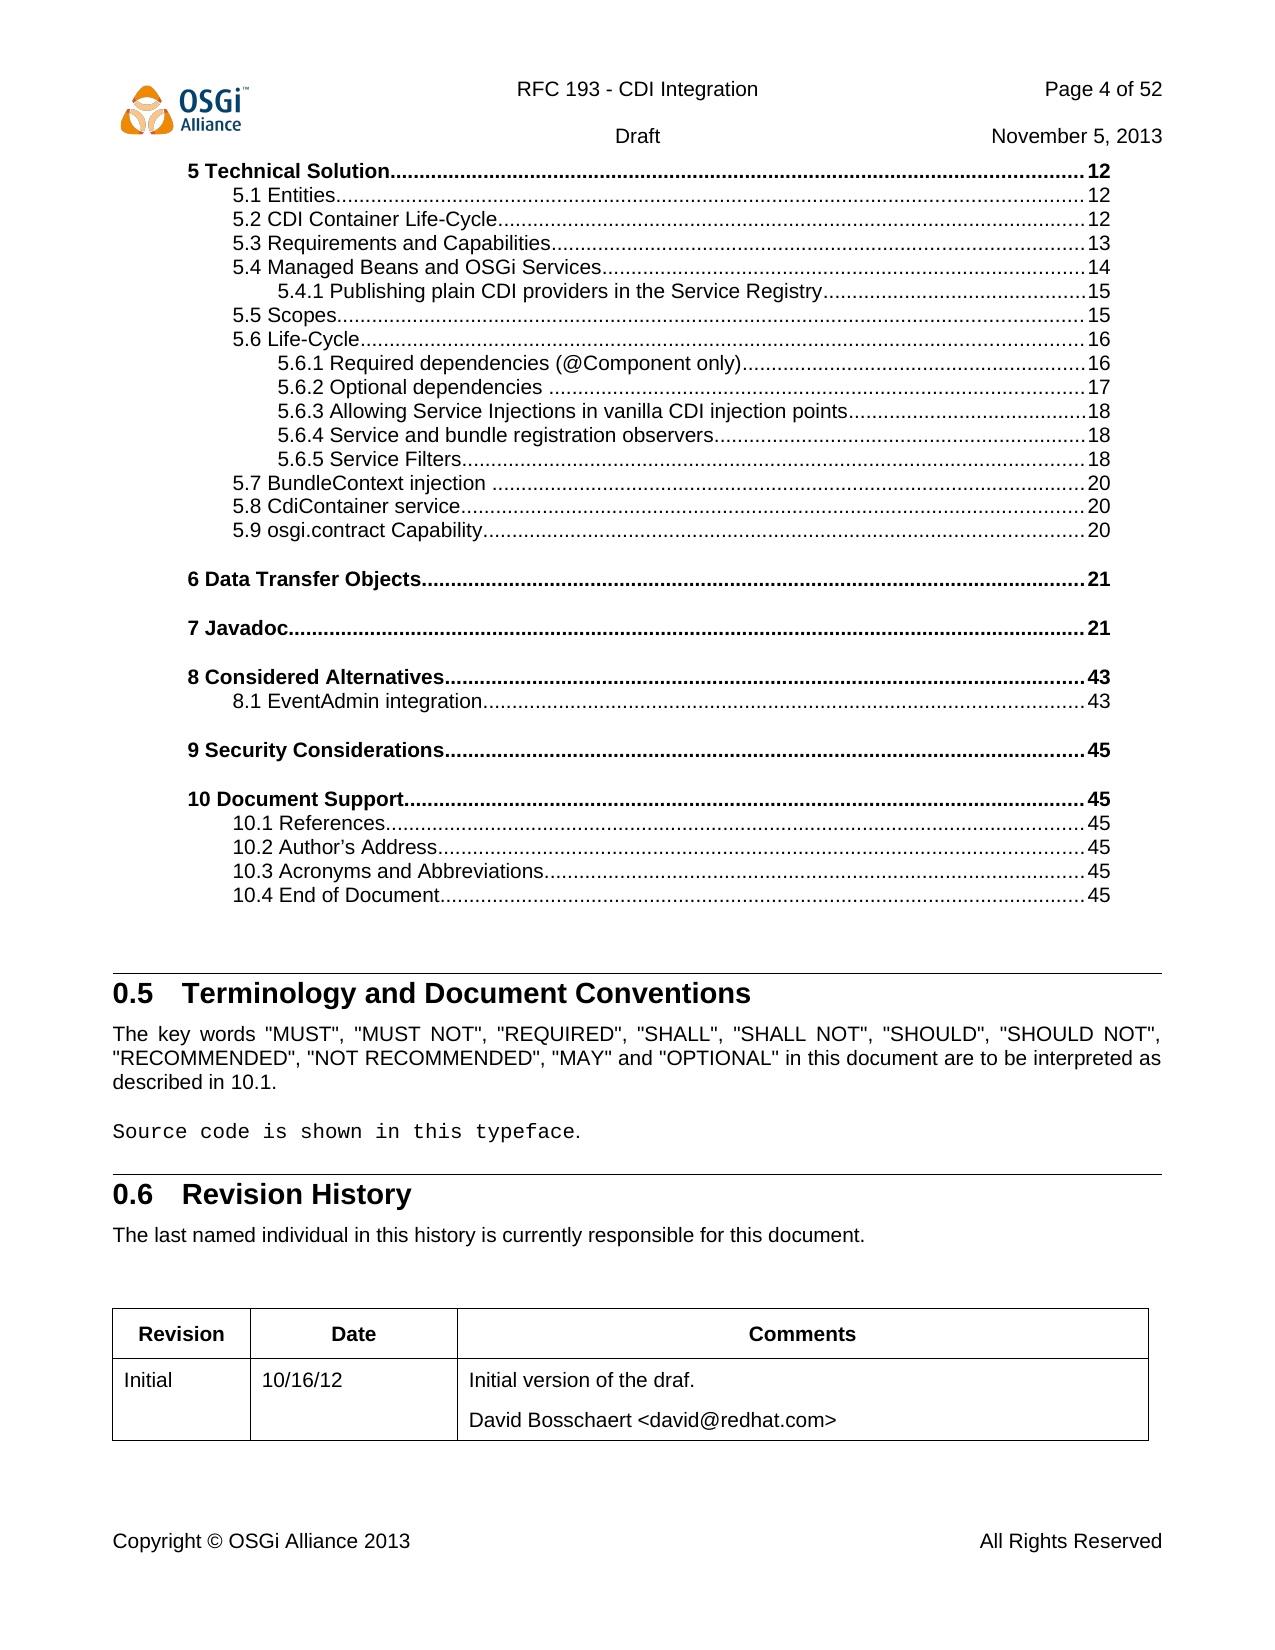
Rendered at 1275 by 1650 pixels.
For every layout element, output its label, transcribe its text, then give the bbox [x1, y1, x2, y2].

table_cell 16/10/12 [251, 1359, 457, 1440]
text 10.3 Acronyms and Abbreviations 45 [232, 859, 1162, 883]
subtitle Terminology and Document Conventions [112, 974, 1162, 1009]
text The last named individual in this history is currently responsible for this document. [112, 1223, 1162, 1247]
text 5.3 Requirements and Capabilities 13 [232, 231, 1162, 255]
text 5.6.1 Required dependencies (@Component only) 16 [277, 351, 1162, 374]
text 5 Technical Solution 12 [187, 159, 1162, 183]
picture [113, 78, 257, 142]
text 5.6.2 Optional dependencies 17 [277, 374, 1162, 398]
text 6 Data Transfer Objects 21 [187, 567, 1162, 591]
text 5.8 CdiContainer service 20 [232, 494, 1162, 518]
text 5.9 osgi.contract Capability 20 [232, 518, 1162, 542]
text 5.4.1 Publishing plain CDI providers in the Service Registry 15 [277, 279, 1162, 303]
text 10.4 End of Document 45 [232, 883, 1162, 907]
text 9 Security Considerations 45 [187, 738, 1162, 762]
table_cell Initial [113, 1359, 250, 1440]
table_header Revision [113, 1309, 250, 1358]
text 10.1 References 45 [232, 811, 1162, 835]
text The key words "MUST", "MUST NOT", "REQUIRED", "SHALL", "SHALL NOT", "SHOULD", "SHOULD NOT", "RECOMMENDED", "NOT RECOMMENDED", "MAY" and "OPTIONAL" in this document are to be interpreted as described in 1. [112, 1022, 1162, 1093]
text 5.2 CDI Container Life-Cycle 12 [232, 207, 1162, 231]
text 5.4 Managed Beans and OSGi Services 14 [232, 255, 1162, 279]
table_cell Initial version of the draf. David Bosschaert <david@redhat.com> [458, 1359, 1148, 1440]
text 5.6 Life-Cycle 16 [232, 327, 1162, 351]
text 10.2 Author’s Address 45 [232, 835, 1162, 859]
table_header Date [251, 1309, 457, 1358]
text 7 Javadoc 21 [187, 616, 1162, 640]
text 5.6.4 Service and bundle registration observers 18 [277, 422, 1162, 446]
subtitle Revision History [112, 1175, 1162, 1210]
text 5.1 Entities 12 [232, 183, 1162, 207]
text 8.1 EventAdmin integration 43 [232, 689, 1162, 713]
table_header Comments [458, 1309, 1148, 1358]
text Source code is shown in this typeface. [112, 1118, 1162, 1144]
text 8 Considered Alternatives 43 [187, 665, 1162, 689]
text 5.7 BundleContext injection 20 [232, 470, 1162, 494]
text 5.5 Scopes 15 [232, 303, 1162, 327]
text 10 Document Support 45 [187, 787, 1162, 811]
text 5.6.3 Allowing Service Injections in vanilla CDI injection points 18 [277, 398, 1162, 422]
text 5.6.5 Service Filters 18 [277, 446, 1162, 470]
